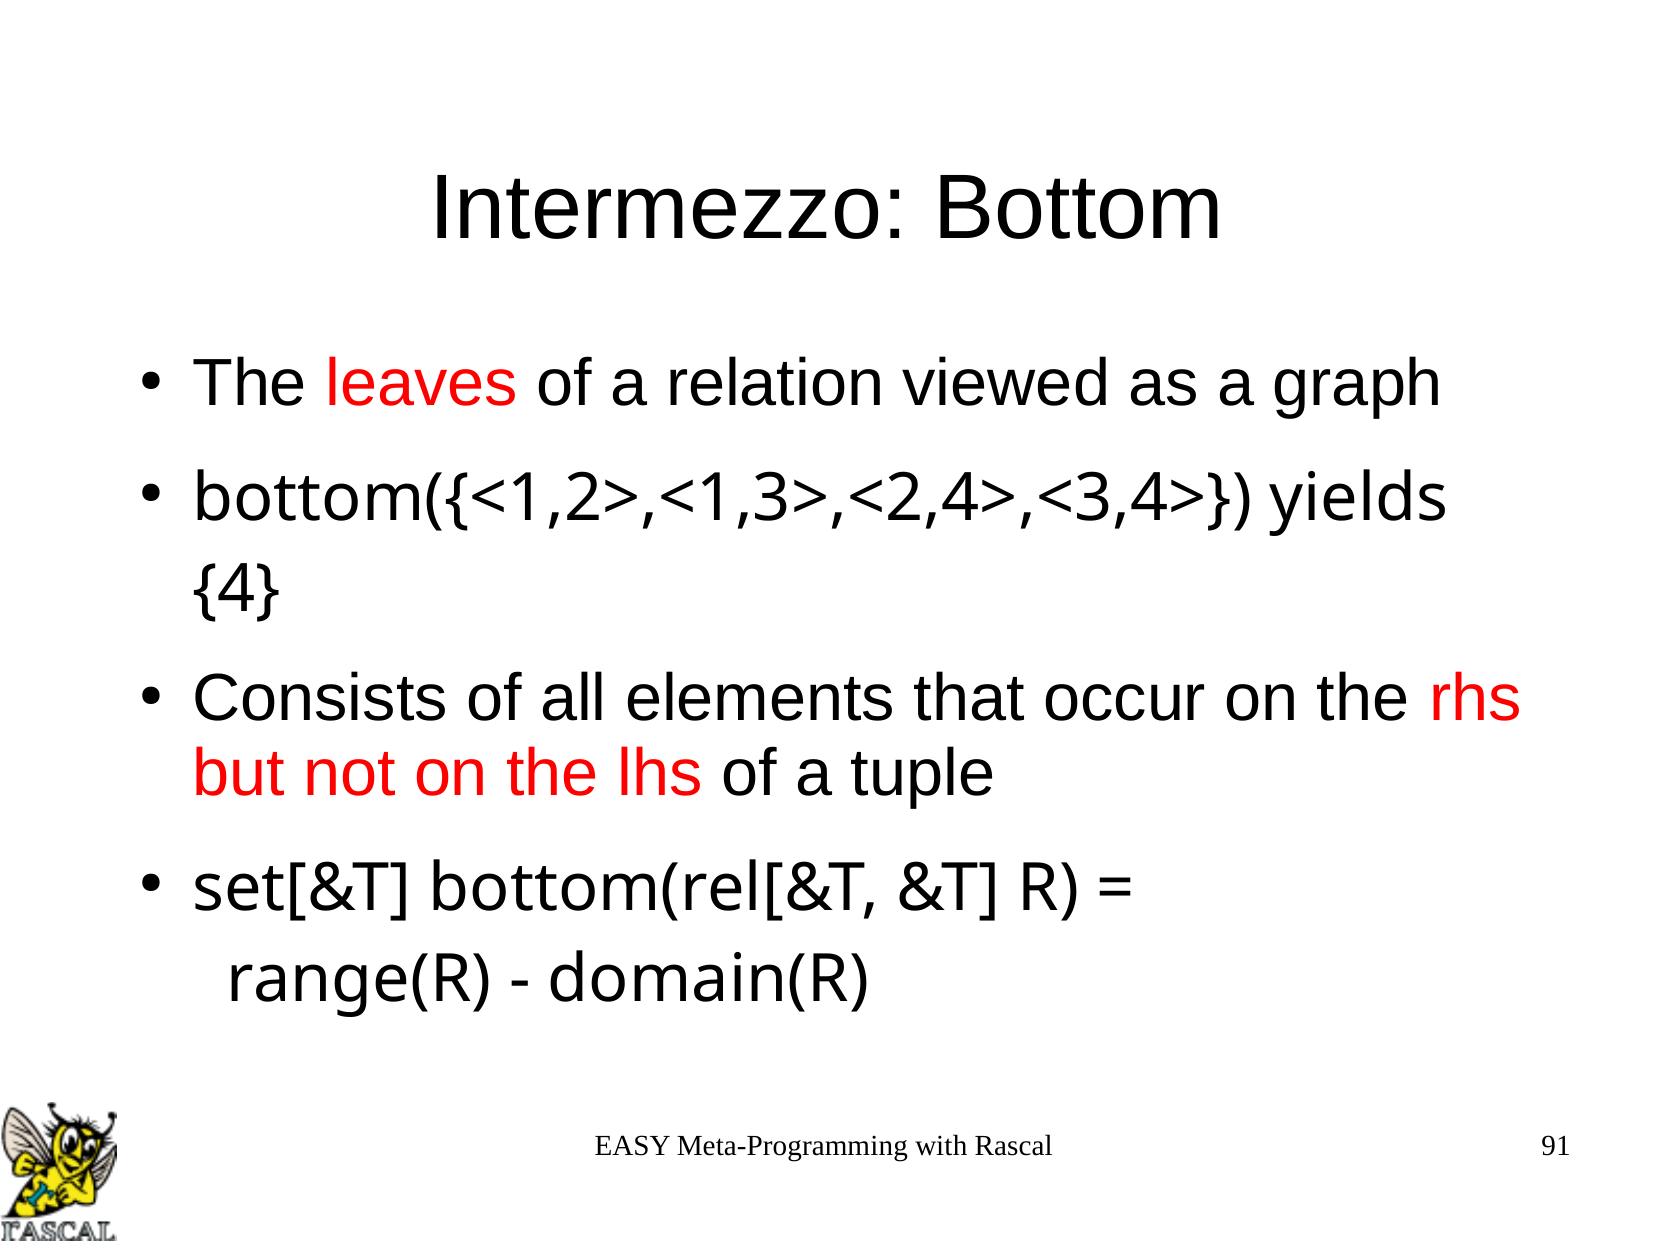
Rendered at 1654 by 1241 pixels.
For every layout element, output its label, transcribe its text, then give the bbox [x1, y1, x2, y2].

title Intermezzo: Bottom [121, 102, 1534, 311]
list The leaves of a relation viewed as a graph bottom({<1,2>,<1,3>,<2,4>,<3,4>}) yields {4} Consists of all elements that occur on the rhs but not on the lhs of a tuple set[&T] bottom(rel[&T, &T] R) = range(R) - domain(R) [121, 344, 1534, 1127]
picture [0, 1102, 117, 1241]
